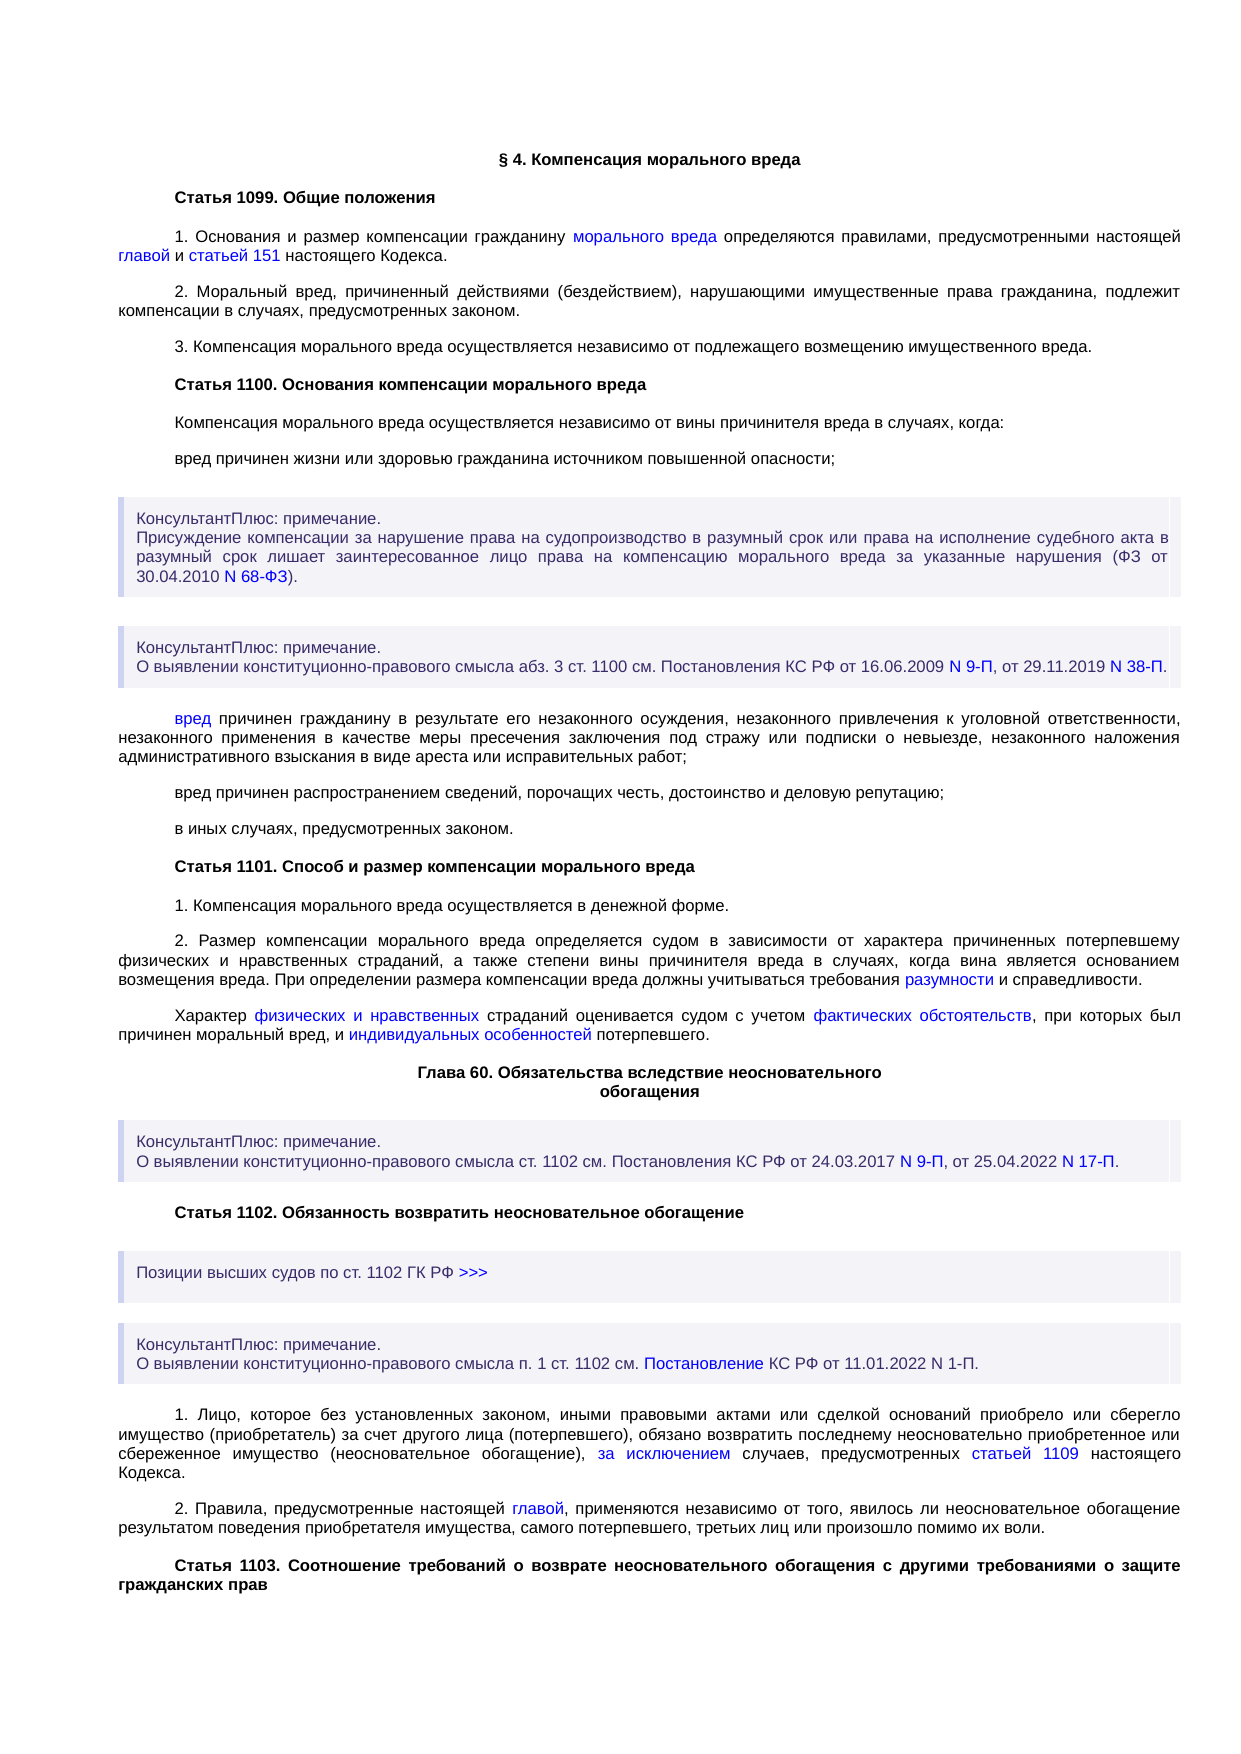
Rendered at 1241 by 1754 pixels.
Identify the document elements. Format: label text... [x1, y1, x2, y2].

text 1. Компенсация морального вреда осуществляется в денежной форме. [118, 895, 1181, 914]
table_header [118, 1323, 124, 1384]
subtitle Статья 1100. Основания компенсации морального вреда [118, 375, 1181, 394]
table_header [1170, 1120, 1181, 1182]
text 1. Основания и размер компенсации гражданину морального вреда определяются правилами, предусмотренными настоящей главой и статьей 151 настоящего Кодекса. [118, 227, 1181, 265]
table_header [1170, 497, 1181, 597]
table_header [118, 1251, 124, 1303]
table_header [124, 626, 136, 688]
subtitle Статья 1099. Общие положения [118, 188, 1181, 207]
table_header КонсультантПлюс: примечание. О выявлении конституционно-правового смысла ст. 1102 см. Постановления КС РФ от 24.03.2017 N 9-П, от 25.04.2022 N 17-П. [136, 1120, 1169, 1182]
table_header КонсультантПлюс: примечание. Присуждение компенсации за нарушение права на судопроизводство в разумный срок или права на исполнение судебного акта в разумный срок лишает заинтересованное лицо права на компенсацию морального вреда за указанные нарушения (ФЗ от 30.04.2010 N 68-ФЗ). [136, 497, 1169, 597]
table_header [118, 497, 124, 597]
subtitle Статья 1102. Обязанность возвратить неосновательное обогащение [118, 1203, 1181, 1222]
text Характер физических и нравственных страданий оценивается судом с учетом фактических обстоятельств, при которых был причинен моральный вред, и индивидуальных особенностей потерпевшего. [118, 1005, 1181, 1044]
text вред причинен гражданину в результате его незаконного осуждения, незаконного привлечения к уголовной ответственности, незаконного применения в качестве меры пресечения заключения под стражу или подписки о невыезде, незаконного наложения административного взыскания в виде ареста или исправительных работ; [118, 709, 1181, 766]
table_header [1170, 1323, 1181, 1384]
text вред причинен жизни или здоровью гражданина источником повышенной опасности; [118, 449, 1181, 468]
table_header Позиции высших судов по ст. 1102 ГК РФ >>> [136, 1251, 1169, 1303]
text Компенсация морального вреда осуществляется независимо от вины причинителя вреда в случаях, когда: [118, 413, 1181, 432]
table_header [124, 1120, 136, 1182]
subtitle § 4. Компенсация морального вреда [118, 150, 1181, 169]
table_header КонсультантПлюс: примечание. О выявлении конституционно-правового смысла п. 1 ст. 1102 см. Постановление КС РФ от 11.01.2022 N 1-П. [136, 1323, 1169, 1384]
text вред причинен распространением сведений, порочащих честь, достоинство и деловую репутацию; [118, 783, 1181, 802]
table_header [124, 1251, 136, 1303]
subtitle Статья 1103. Соотношение требований о возврате неосновательного обогащения с другими требованиями о защите гражданских прав [118, 1556, 1181, 1594]
text 3. Компенсация морального вреда осуществляется независимо от подлежащего возмещению имущественного вреда. [118, 337, 1181, 356]
text 2. Правила, предусмотренные настоящей главой, применяются независимо от того, явилось ли неосновательное обогащение результатом поведения приобретателя имущества, самого потерпевшего, третьих лиц или произошло помимо их воли. [118, 1498, 1181, 1537]
text 2. Моральный вред, причиненный действиями (бездействием), нарушающими имущественные права гражданина, подлежит компенсации в случаях, предусмотренных законом. [118, 282, 1181, 320]
table_header [124, 1323, 136, 1384]
text 1. Лицо, которое без установленных законом, иными правовыми актами или сделкой оснований приобрело или сберегло имущество (приобретатель) за счет другого лица (потерпевшего), обязано возвратить последнему неосновательно приобретенное или сбереженное имущество (неосновательное обогащение), за исключением случаев, предусмотренных статьей 1109 настоящего Кодекса. [118, 1405, 1181, 1482]
subtitle Глава 60. Обязательства вследствие неосновательного [118, 1063, 1181, 1082]
text 2. Размер компенсации морального вреда определяется судом в зависимости от характера причиненных потерпевшему физических и нравственных страданий, а также степени вины причинителя вреда в случаях, когда вина является основанием возмещения вреда. При определении размера компенсации вреда должны учитываться требования разумности и справедливости. [118, 931, 1181, 989]
subtitle Статья 1101. Способ и размер компенсации морального вреда [118, 857, 1181, 876]
text в иных случаях, предусмотренных законом. [118, 819, 1181, 838]
table_header [1170, 1251, 1181, 1303]
table_header [1170, 626, 1181, 688]
table_header [124, 497, 136, 597]
table_header [118, 1120, 124, 1182]
table_header КонсультантПлюс: примечание. О выявлении конституционно-правового смысла абз. 3 ст. 1100 см. Постановления КС РФ от 16.06.2009 N 9-П, от 29.11.2019 N 38-П. [136, 626, 1169, 688]
table_header [118, 626, 124, 688]
text обогащения [118, 1082, 1181, 1101]
